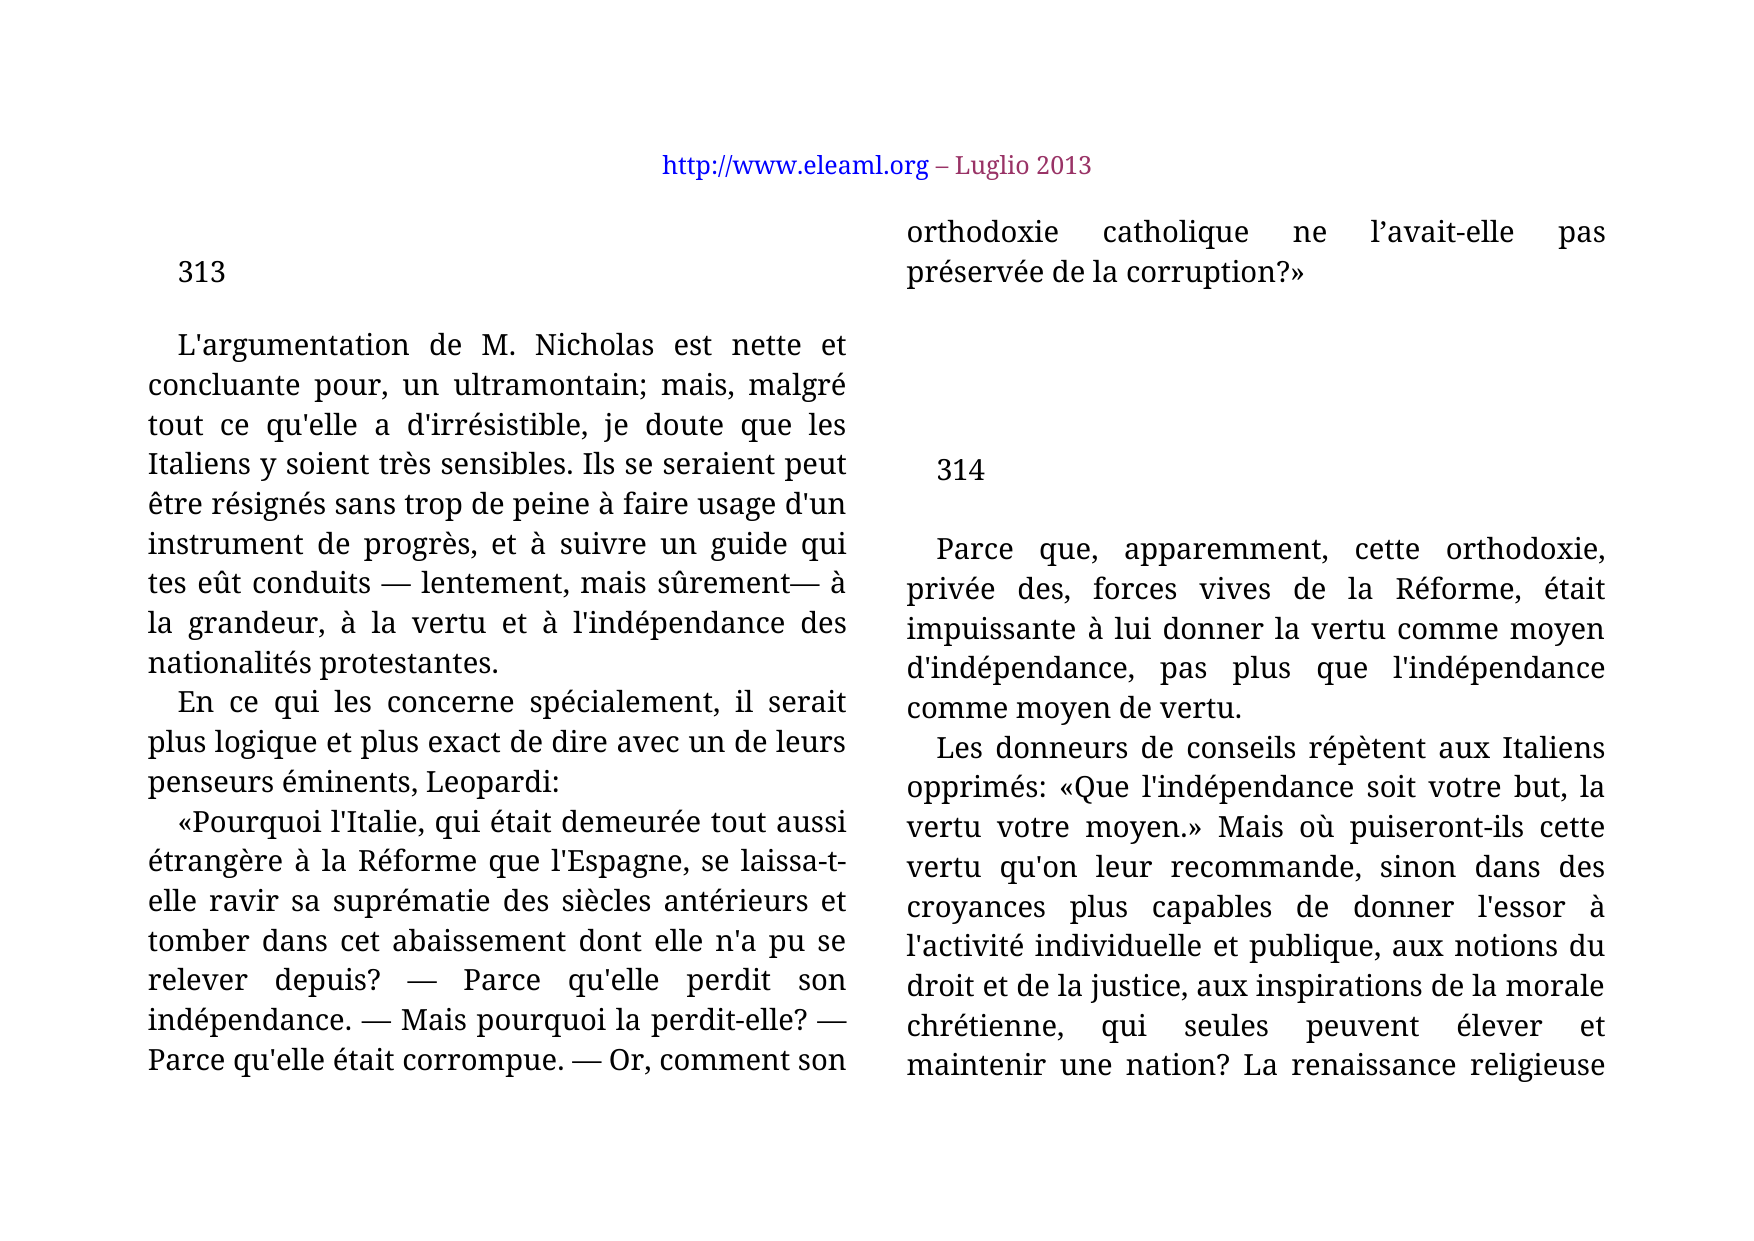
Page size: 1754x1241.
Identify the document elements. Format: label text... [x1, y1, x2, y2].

text «Pourquoi l'Italie, qui était demeurée tout aussi étrangère à la Réforme que l'Espagne, se laissa-t-elle ravir sa suprématie des siècles antérieurs et tomber dans cet abaissement dont elle n'a pu se relever depuis? — Parce qu'elle perdit son indépendance. — Mais pourquoi la perdit-elle? — Parce qu'elle était corrompue. — Or, comment son [148, 801, 847, 1079]
text Parce que, apparemment, cette orthodoxie, privée des, forces vives de la Réforme, était impuissante à lui donner la vertu comme moyen d'indépendance, pas plus que l'indépendance comme moyen de vertu. [906, 529, 1606, 727]
text orthodoxie catholique ne l’avait-elle pas préservée de la corruption?» [906, 211, 1606, 291]
text Les donneurs de conseils répètent aux Italiens opprimés: «Que l'indépendance soit votre but, la vertu votre moyen.» Mais où puiseront-ils cette vertu qu'on leur recommande, sinon dans des croyances plus capables de donner l'essor à l'activité individuelle et publique, aux notions du droit et de la justice, aux inspirations de la morale chrétienne, qui seules peuvent élever et maintenir une nation? La renaissance religieuse [906, 727, 1606, 1084]
text 314 [906, 449, 1606, 489]
text En ce qui les concerne spécialement, il serait plus logique et plus exact de dire avec un de leurs penseurs éminents, Leopardi: [148, 682, 847, 801]
text L'argumentation de M. Nicholas est nette et concluante pour, un ultramontain; mais, malgré tout ce qu'elle a d'irrésistible, je doute que les Italiens y soient très sensibles. Ils se seraient peut être résignés sans trop de peine à faire usage d'un instrument de progrès, et à suivre un guide qui tes eût conduits — lentement, mais sûrement— à la grandeur, à la vertu et à l'indépendance des nationalités protestantes. [148, 324, 847, 682]
text 313 [148, 251, 847, 291]
